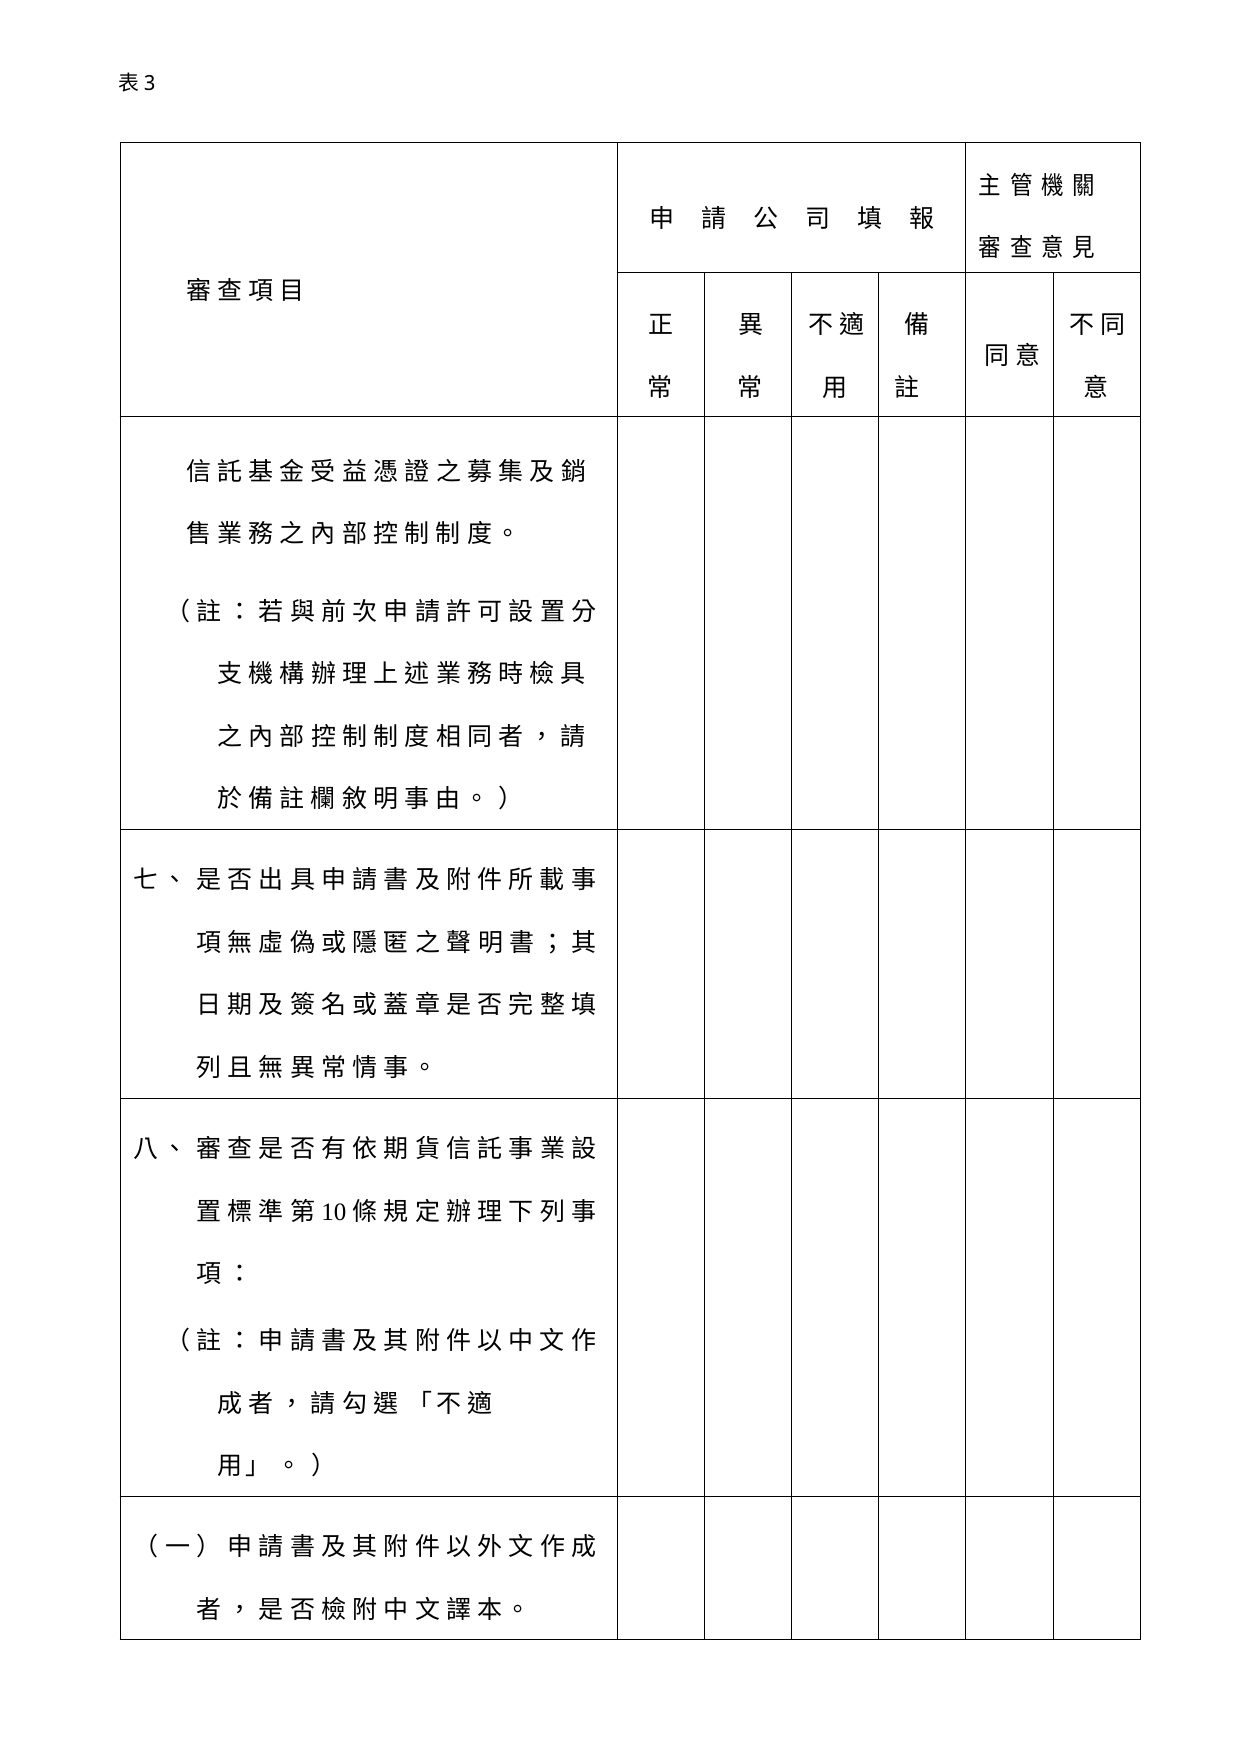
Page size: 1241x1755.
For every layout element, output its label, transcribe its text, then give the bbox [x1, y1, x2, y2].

table_cell [705, 1099, 791, 1496]
table_cell [618, 417, 704, 829]
table_cell [966, 830, 1053, 1097]
table_cell 不同意 [1054, 273, 1140, 416]
table_cell [966, 417, 1053, 829]
table_header 申 請 公 司 填 報 [618, 143, 965, 272]
table_cell 信託基金受益憑證之募集及銷售業務之內部控制制度。 （註：若與前次申請許可設置分支機構辦理上述業務時檢具之內部控制制度相同者，請於備註欄敘明事由。） [121, 417, 617, 829]
table_cell 正 常 [618, 273, 704, 416]
table_cell [792, 417, 878, 829]
table_cell [792, 1099, 878, 1496]
table_cell [618, 1099, 704, 1496]
table_cell [1054, 417, 1140, 829]
table_cell [705, 1497, 791, 1639]
table_cell [879, 1497, 965, 1639]
table_cell 異 常 [705, 273, 791, 416]
table_cell [966, 1099, 1053, 1496]
table_cell 備 註 [879, 273, 965, 416]
table_cell [879, 417, 965, 829]
table_cell 同意 [966, 273, 1053, 416]
table_cell [966, 1497, 1053, 1639]
table_header 審查項目 [121, 143, 617, 416]
table_cell [879, 1099, 965, 1496]
table_cell [1054, 1497, 1140, 1639]
table_cell （一）申請書及其附件以外文作成者，是否檢附中文譯本。 [121, 1497, 617, 1639]
table_cell 七、是否出具申請書及附件所載事項無虛偽或隱匿之聲明書；其日期及簽名或蓋章是否完整填列且無異常情事。 [121, 830, 617, 1097]
table_cell [792, 1497, 878, 1639]
table_cell [1054, 1099, 1140, 1496]
table_cell [618, 1497, 704, 1639]
table_cell [792, 830, 878, 1097]
table_cell [618, 830, 704, 1097]
table_cell 八、審查是否有依期貨信託事業設置標準第10條規定辦理下列事項： （註：申請書及其附件以中文作成者，請勾選「不適用」。） [121, 1099, 617, 1496]
table_cell 不適用 [792, 273, 878, 416]
table_cell [1054, 830, 1140, 1097]
table_header 主管機關 審查意見 [966, 143, 1140, 272]
table_cell [879, 830, 965, 1097]
table_cell [705, 830, 791, 1097]
table_cell [705, 417, 791, 829]
